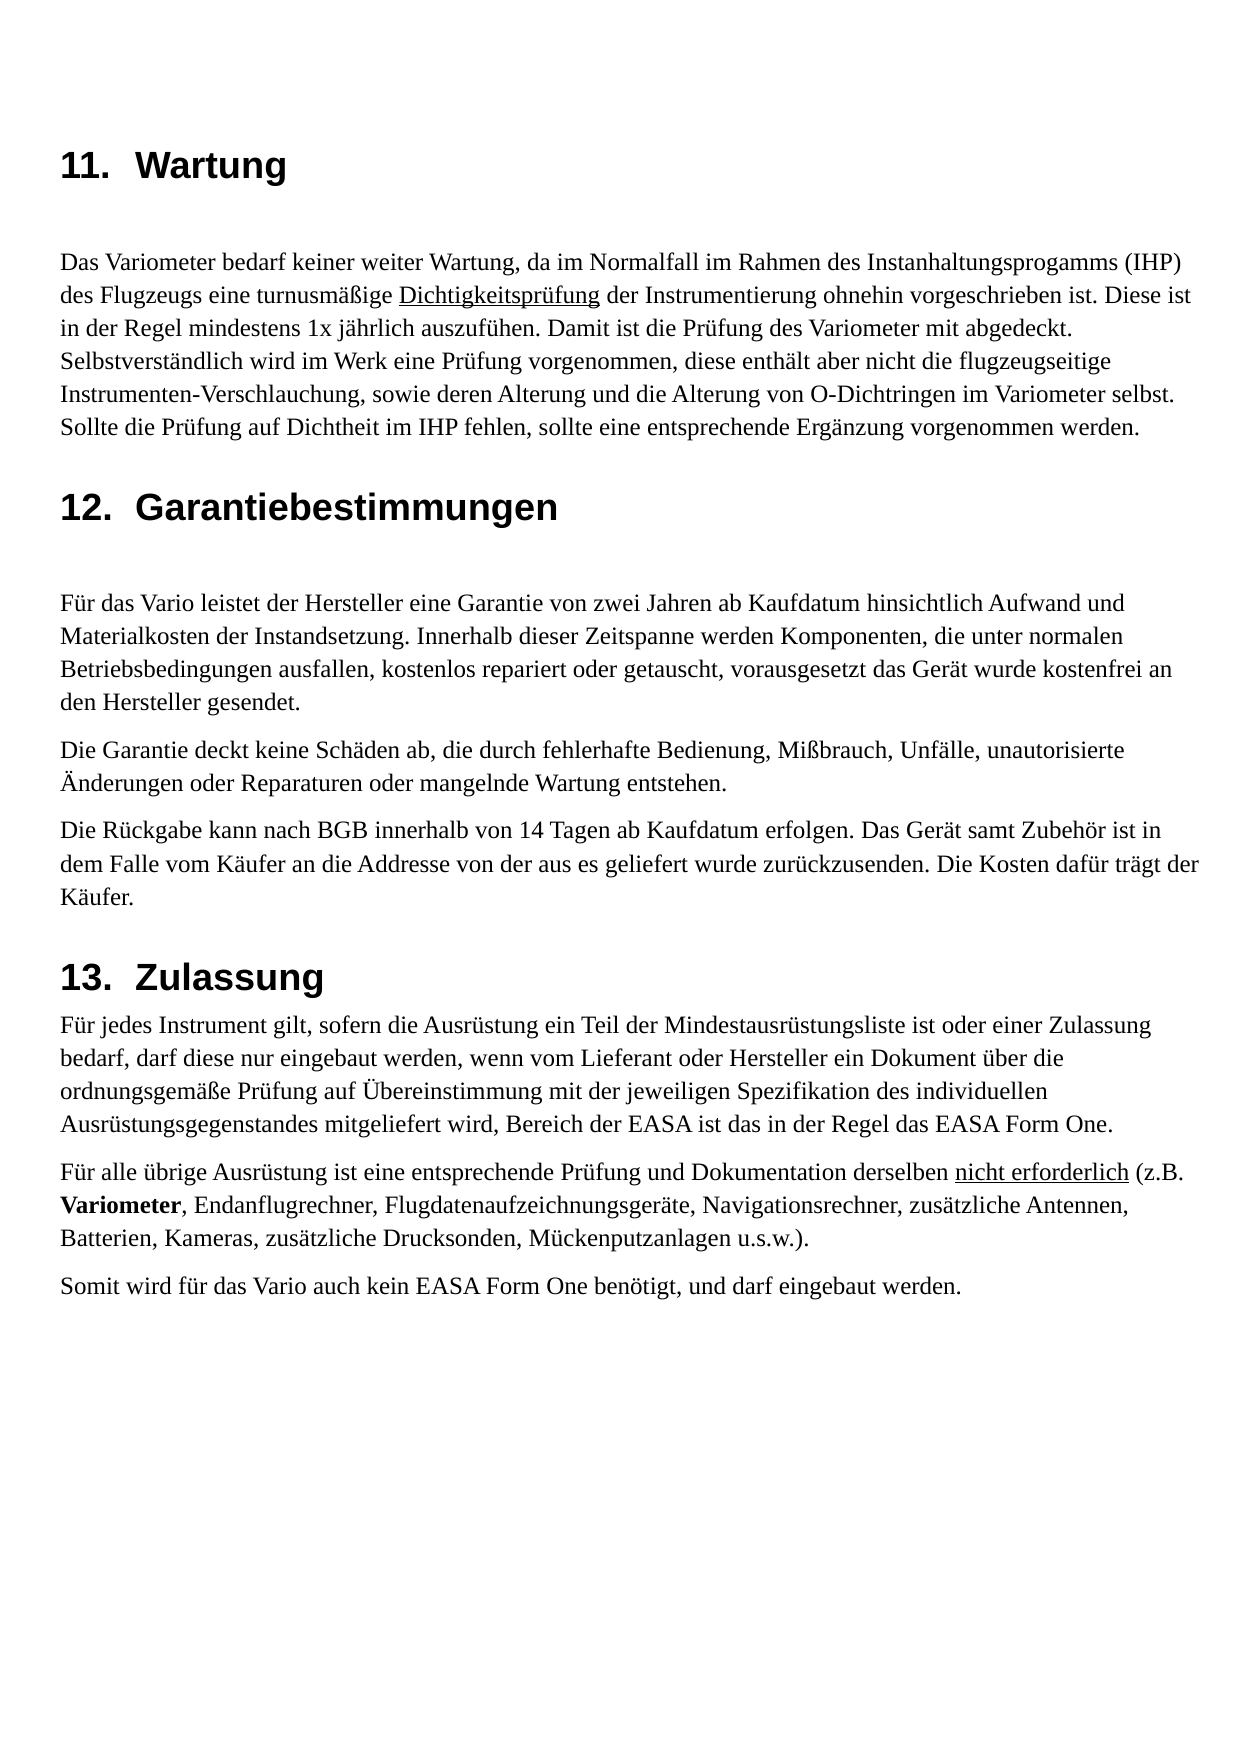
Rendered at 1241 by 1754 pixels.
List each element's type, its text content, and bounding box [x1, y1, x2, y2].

text Für jedes Instrument gilt, sofern die Ausrüstung ein Teil der Mindestausrüstungsliste ist oder einer Zulassung bedarf, darf diese nur eingebaut werden, wenn vom Lieferant oder Hersteller ein Dokument über die ordnungsgemäße Prüfung auf Übereinstimmung mit der jeweiligen Spezifikation des individuellen Ausrüstungsgegenstandes mitgeliefert wird, Bereich der EASA ist das in der Regel das EASA Form One. [60, 1010, 1207, 1138]
text Das Variometer bedarf keiner weiter Wartung, da im Normalfall im Rahmen des Instanhaltungsprogamms (IHP) des Flugzeugs eine turnusmäßige Dichtigkeitsprüfung der Instrumentierung ohnehin vorgeschrieben ist. Diese ist in der Regel mindestens 1x jährlich auszufühen. Damit ist die Prüfung des Variometer mit abgedeckt. Selbstverständlich wird im Werk eine Prüfung vorgenommen, diese enthält aber nicht die flugzeugseitige Instrumenten-Verschlauchung, sowie deren Alterung und die Alterung von O-Dichtringen im Variometer selbst. Sollte die Prüfung auf Dichtheit im IHP fehlen, sollte eine entsprechende Ergänzung vorgenommen werden. [60, 247, 1207, 441]
text Für das Vario leistet der Hersteller eine Garantie von zwei Jahren ab Kaufdatum hinsichtlich Aufwand und Materialkosten der Instandsetzung. Innerhalb dieser Zeitspanne werden Komponenten, die unter normalen Betriebsbedingungen ausfallen, kostenlos repariert oder getauscht, vorausgesetzt das Gerät wurde kostenfrei an den Hersteller gesendet. [60, 588, 1207, 716]
text Für alle übrige Ausrüstung ist eine entsprechende Prüfung und Dokumentation derselben nicht erforderlich (z.B. Variometer, Endanflugrechner, Flugdatenaufzeichnungsgeräte, Navigationsrechner, zusätzliche Antennen, Batterien, Kameras, zusätzliche Drucksonden, Mückenputzanlagen u.s.w.). [60, 1157, 1207, 1252]
text Die Garantie deckt keine Schäden ab, die durch fehlerhafte Bedienung, Mißbrauch, Unfälle, unautorisierte Änderungen oder Reparaturen oder mangelnde Wartung entstehen. [60, 735, 1207, 797]
text Die Rückgabe kann nach BGB innerhalb von 14 Tagen ab Kaufdatum erfolgen. Das Gerät samt Zubehör ist in dem Falle vom Käufer an die Addresse von der aus es geliefert wurde zurückzusenden. Die Kosten dafür trägt der Käufer. [60, 816, 1207, 910]
subtitle Zulassung [60, 954, 1207, 998]
subtitle Wartung [60, 143, 1207, 187]
subtitle Garantiebestimmungen [60, 484, 1207, 528]
text Somit wird für das Vario auch kein EASA Form One benötigt, und darf eingebaut werden. [60, 1271, 1207, 1299]
